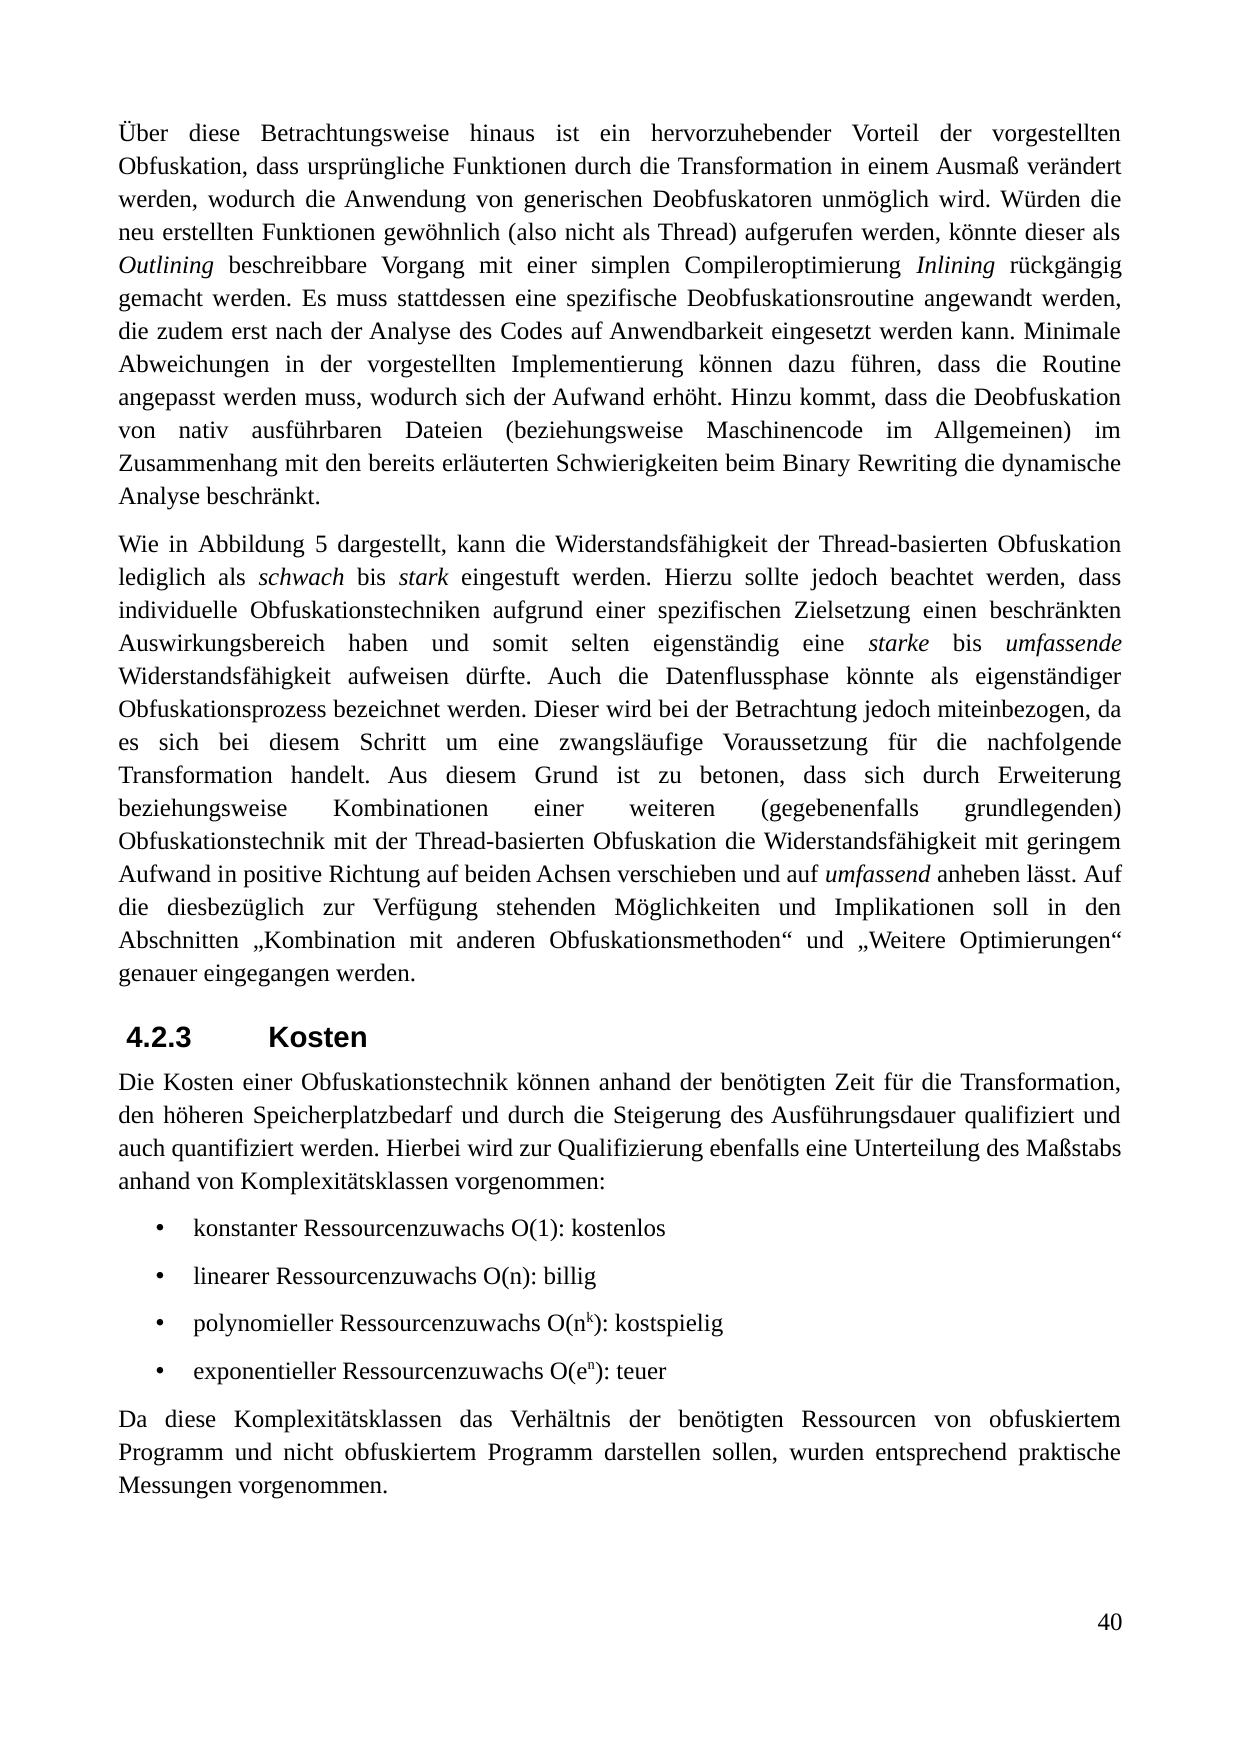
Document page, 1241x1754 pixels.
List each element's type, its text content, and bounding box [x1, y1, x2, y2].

text Da diese Komplexitätsklassen das Verhältnis der benötigten Ressourcen von obfuskiertem Programm und nicht obfuskiertem Programm darstellen sollen, wurden entsprechend praktische Messungen vorgenommen. [118, 1404, 1122, 1498]
text Wie in Abbildung 5 dargestellt, kann die Widerstandsfähigkeit der Thread-basierten Obfuskation lediglich als schwach bis stark eingestuft werden. Hierzu sollte jedoch beachtet werden, dass individuelle Obfuskationstechniken aufgrund einer spezifischen Zielsetzung einen beschränkten Auswirkungsbereich haben und somit selten eigenständig eine starke bis umfassende Widerstandsfähigkeit aufweisen dürfte. Auch die Datenflussphase könnte als eigenständiger Obfuskationsprozess bezeichnet werden. Dieser wird bei der Betrachtung jedoch miteinbezogen, da es sich bei diesem Schritt um eine zwangsläufige Voraussetzung für die nachfolgende Transformation handelt. Aus diesem Grund ist zu betonen, dass sich durch Erweiterung beziehungsweise Kombinationen einer weiteren (gegebenenfalls grundlegenden) Obfuskationstechnik mit der Thread-basierten Obfuskation die Widerstandsfähigkeit mit geringem Aufwand in positive Richtung auf beiden Achsen verschieben und auf umfassend anheben lässt. Auf die diesbezüglich zur Verfügung stehenden Möglichkeiten und Implikationen soll in den Abschnitten „Kombination mit anderen Obfuskationsmethoden“ und „Weitere Optimierungen“ genauer eingegangen werden. [118, 529, 1122, 987]
subtitle Kosten [118, 1020, 1122, 1054]
list konstanter Ressourcenzuwachs O(1): kostenlos [156, 1213, 1122, 1242]
text Über diese Betrachtungsweise hinaus ist ein hervorzuhebender Vorteil der vorgestellten Obfuskation, dass ursprüngliche Funktionen durch die Transformation in einem Ausmaß verändert werden, wodurch die Anwendung von generischen Deobfuskatoren unmöglich wird. Würden die neu erstellten Funktionen gewöhnlich (also nicht als Thread) aufgerufen werden, könnte dieser als Outlining beschreibbare Vorgang mit einer simplen Compileroptimierung Inlining rückgängig gemacht werden. Es muss stattdessen eine spezifische Deobfuskationsroutine angewandt werden, die zudem erst nach der Analyse des Codes auf Anwendbarkeit eingesetzt werden kann. Minimale Abweichungen in der vorgestellten Implementierung können dazu führen, dass die Routine angepasst werden muss, wodurch sich der Aufwand erhöht. Hinzu kommt, dass die Deobfuskation von nativ ausführbaren Dateien (beziehungsweise Maschinencode im Allgemeinen) im Zusammenhang mit den bereits erläuterten Schwierigkeiten beim Binary Rewriting die dynamische Analyse beschränkt. [118, 118, 1122, 510]
list polynomieller Ressourcenzuwachs O(nk): kostspielig [156, 1308, 1122, 1337]
text Die Kosten einer Obfuskationstechnik können anhand der benötigten Zeit für die Transformation, den höheren Speicherplatzbedarf und durch die Steigerung des Ausführungsdauer qualifiziert und auch quantifiziert werden. Hierbei wird zur Qualifizierung ebenfalls eine Unterteilung des Maßstabs anhand von Komplexitätsklassen vorgenommen: [118, 1067, 1122, 1194]
list linearer Ressourcenzuwachs O(n): billig [156, 1261, 1122, 1290]
list exponentieller Ressourcenzuwachs O(en): teuer [156, 1356, 1122, 1385]
